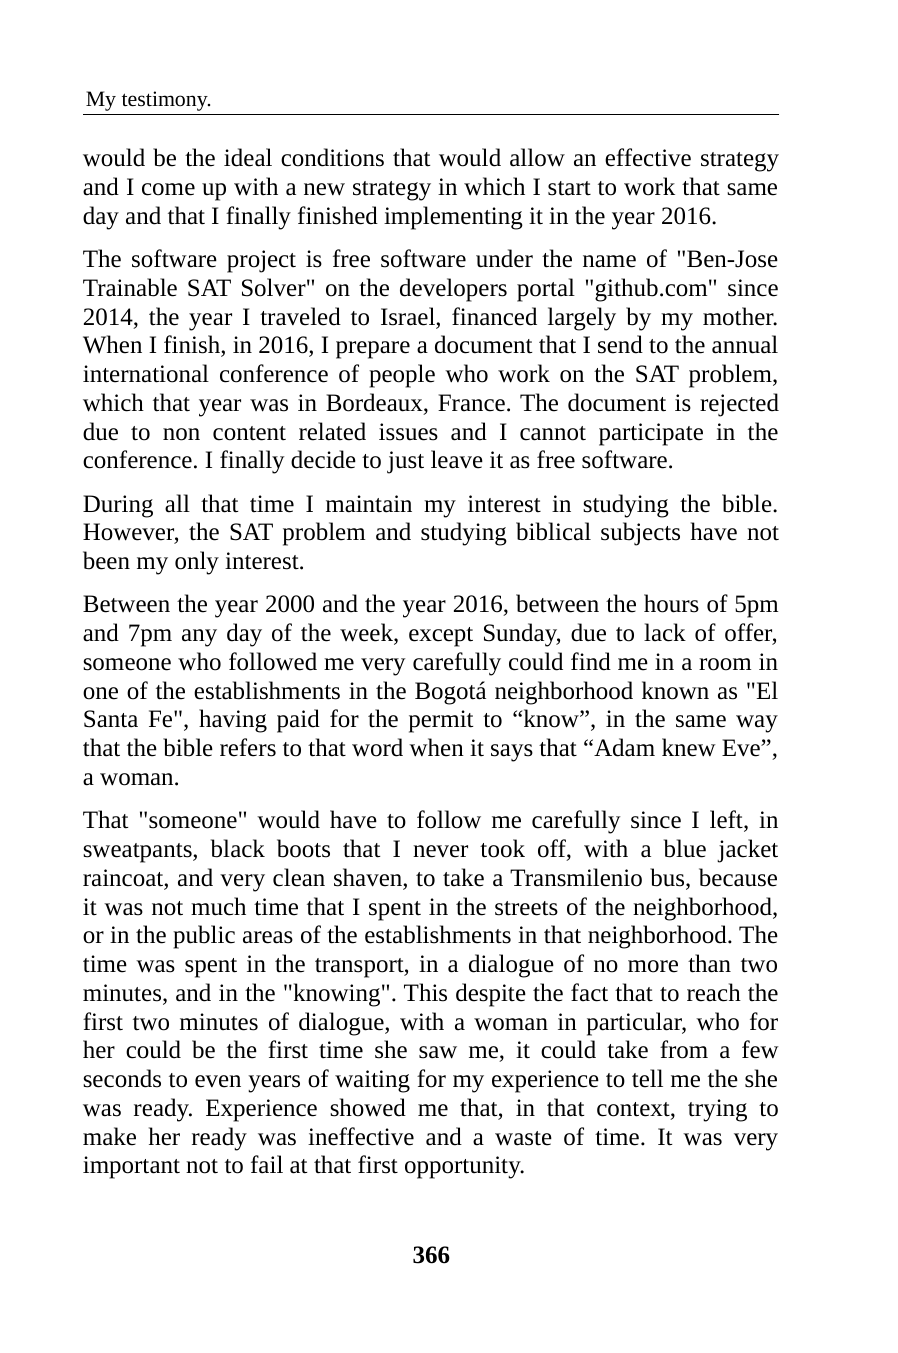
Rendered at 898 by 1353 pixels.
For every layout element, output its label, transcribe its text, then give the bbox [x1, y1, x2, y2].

text would be the ideal conditions that would allow an effective strategy and I come up with a new strategy in which I start to work that same day and that I finally finished implementing it in the year 2016. [83, 143, 779, 229]
text During all that time I maintain my interest in studying the bible. However, the SAT problem and studying biblical subjects have not been my only interest. [83, 489, 779, 575]
text That "someone" would have to follow me carefully since I left, in sweatpants, black boots that I never took off, with a blue jacket raincoat, and very clean shaven, to take a Transmilenio bus, because it was not much time that I spent in the streets of the neighborhood, or in the public areas of the establishments in that neighborhood. The time was spent in the transport, in a dialogue of no more than two minutes, and in the "knowing". This despite the fact that to reach the first two minutes of dialogue, with a woman in particular, who for her could be the first time she saw me, it could take from a few seconds to even years of waiting for my experience to tell me the she was ready. Experience showed me that, in that context, trying to make her ready was ineffective and a waste of time. It was very important not to fail at that first opportunity. [83, 805, 779, 1179]
text Between the year 2000 and the year 2016, between the hours of 5pm and 7pm any day of the week, except Sunday, due to lack of offer, someone who followed me very carefully could find me in a room in one of the establishments in the Bogotá neighborhood known as "El Santa Fe", having paid for the permit to “know”, in the same way that the bible refers to that word when it says that “Adam knew Eve”, a woman. [83, 589, 779, 791]
text The software project is free software under the name of "Ben-Jose Trainable SAT Solver" on the developers portal "github.com" since 2014, the year I traveled to Israel, financed largely by my mother. When I finish, in 2016, I prepare a document that I send to the annual international conference of people who work on the SAT problem, which that year was in Bordeaux, France. The document is rejected due to non content related issues and I cannot participate in the conference. I finally decide to just leave it as free software. [83, 244, 779, 474]
